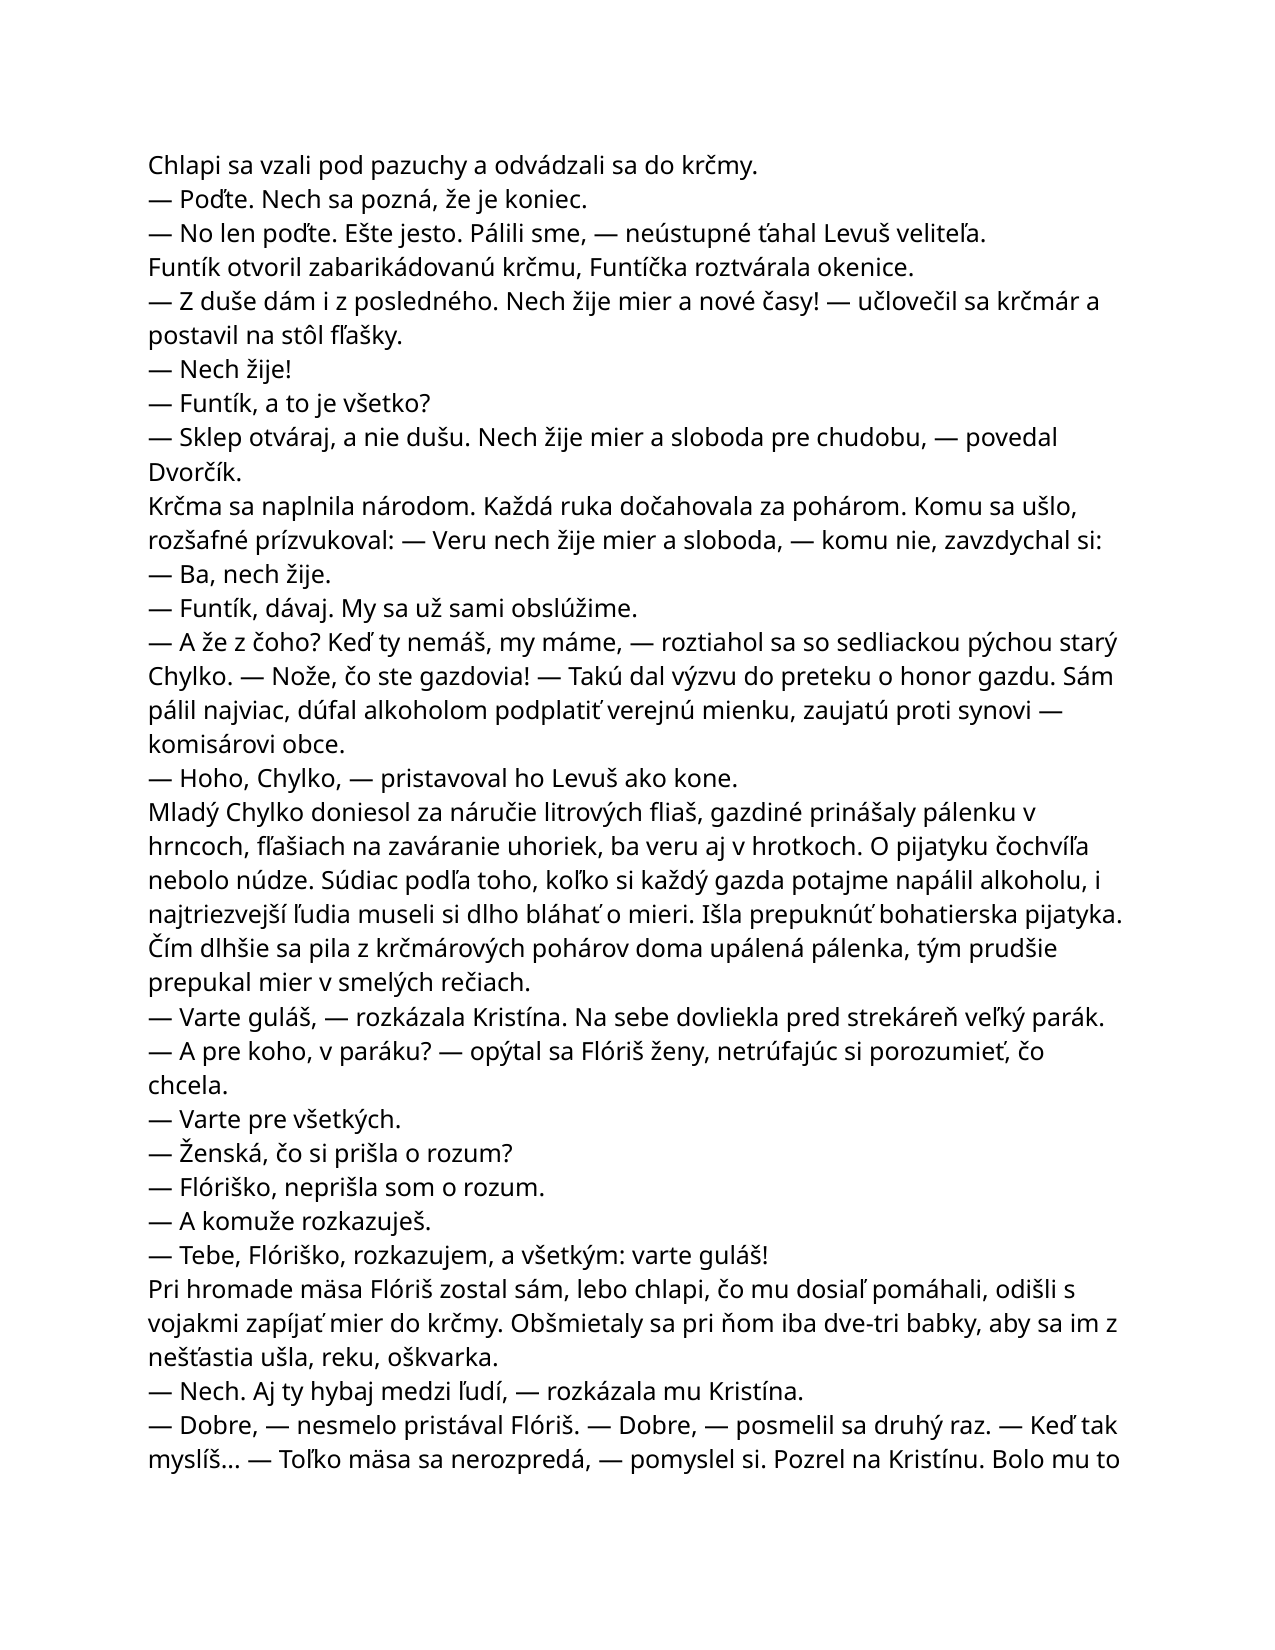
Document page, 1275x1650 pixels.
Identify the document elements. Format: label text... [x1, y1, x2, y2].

text — No len poďte. Ešte jesto. Pálili sme, — neústupné ťahal Levuš veliteľa. [148, 216, 1127, 250]
text — Poďte. Nech sa pozná, že je koniec. [148, 182, 1127, 216]
text Krčma sa naplnila národom. Každá ruka dočahovala za pohárom. Komu sa ušlo, rozšafné prízvukoval: — Veru nech žije mier a sloboda, — komu nie, zavzdychal si: — Ba, nech žije. [148, 488, 1127, 590]
text — Tebe, Flóriško, rozkazujem, a všetkým: varte guláš! [148, 1238, 1127, 1272]
text — Dobre, — nesmelo pristával Flóriš. — Dobre, — posmelil sa druhý raz. — Keď tak myslíš... — Toľko mäsa sa nerozpredá, — pomyslel si. Pozrel na Kristínu. Bolo mu to [148, 1408, 1127, 1476]
text Mladý Chylko doniesol za náručie litrových fliaš, gazdiné prinášaly pálenku v hrncoch, fľašiach na zaváranie uhoriek, ba veru aj v hrotkoch. O pijatyku čochvíľa nebolo núdze. Súdiac podľa toho, koľko si každý gazda potajme napálil alkoholu, i najtriezvejší ľudia museli si dlho bláhať o mieri. Išla prepuknúť bohatierska pijatyka. Čím dlhšie sa pila z krčmárových pohárov doma upálená pálenka, tým prudšie prepukal mier v smelých rečiach. [148, 795, 1127, 999]
text — Sklep otváraj, a nie dušu. Nech žije mier a sloboda pre chudobu, — povedal Dvorčík. [148, 420, 1127, 488]
text Chlapi sa vzali pod pazuchy a odvádzali sa do krčmy. [148, 148, 1127, 182]
text — Hoho, Chylko, — pristavoval ho Levuš ako kone. [148, 761, 1127, 795]
text Funtík otvoril zabarikádovanú krčmu, Funtíčka roztvárala okenice. [148, 250, 1127, 284]
text — Funtík, a to je všetko? [148, 386, 1127, 420]
text — Flóriško, neprišla som o rozum. [148, 1169, 1127, 1203]
text — Ženská, čo si prišla o rozum? [148, 1135, 1127, 1169]
text — A že z čoho? Keď ty nemáš, my máme, — roztiahol sa so sedliackou pýchou starý Chylko. — Nože, čo ste gazdovia! — Takú dal výzvu do preteku o honor gazdu. Sám pálil najviac, dúfal alkoholom podplatiť verejnú mienku, zaujatú proti synovi — komisárovi obce. [148, 624, 1127, 761]
text — Nech žije! [148, 352, 1127, 386]
text — Varte pre všetkých. [148, 1101, 1127, 1135]
text — A pre koho, v paráku? — opýtal sa Flóriš ženy, netrúfajúc si porozumieť, čo chcela. [148, 1033, 1127, 1101]
text — Z duše dám i z posledného. Nech žije mier a nové časy! — učlovečil sa krčmár a postavil na stôl fľašky. [148, 284, 1127, 352]
text — Funtík, dávaj. My sa už sami obslúžime. [148, 590, 1127, 624]
text — Varte guláš, — rozkázala Kristína. Na sebe dovliekla pred strekáreň veľký parák. [148, 999, 1127, 1033]
text — Nech. Aj ty hybaj medzi ľudí, — rozkázala mu Kristína. [148, 1374, 1127, 1408]
text — A komuže rozkazuješ. [148, 1203, 1127, 1238]
text Pri hromade mäsa Flóriš zostal sám, lebo chlapi, čo mu dosiaľ pomáhali, odišli s vojakmi zapíjať mier do krčmy. Obšmietaly sa pri ňom iba dve-tri babky, aby sa im z nešťastia ušla, reku, oškvarka. [148, 1272, 1127, 1374]
